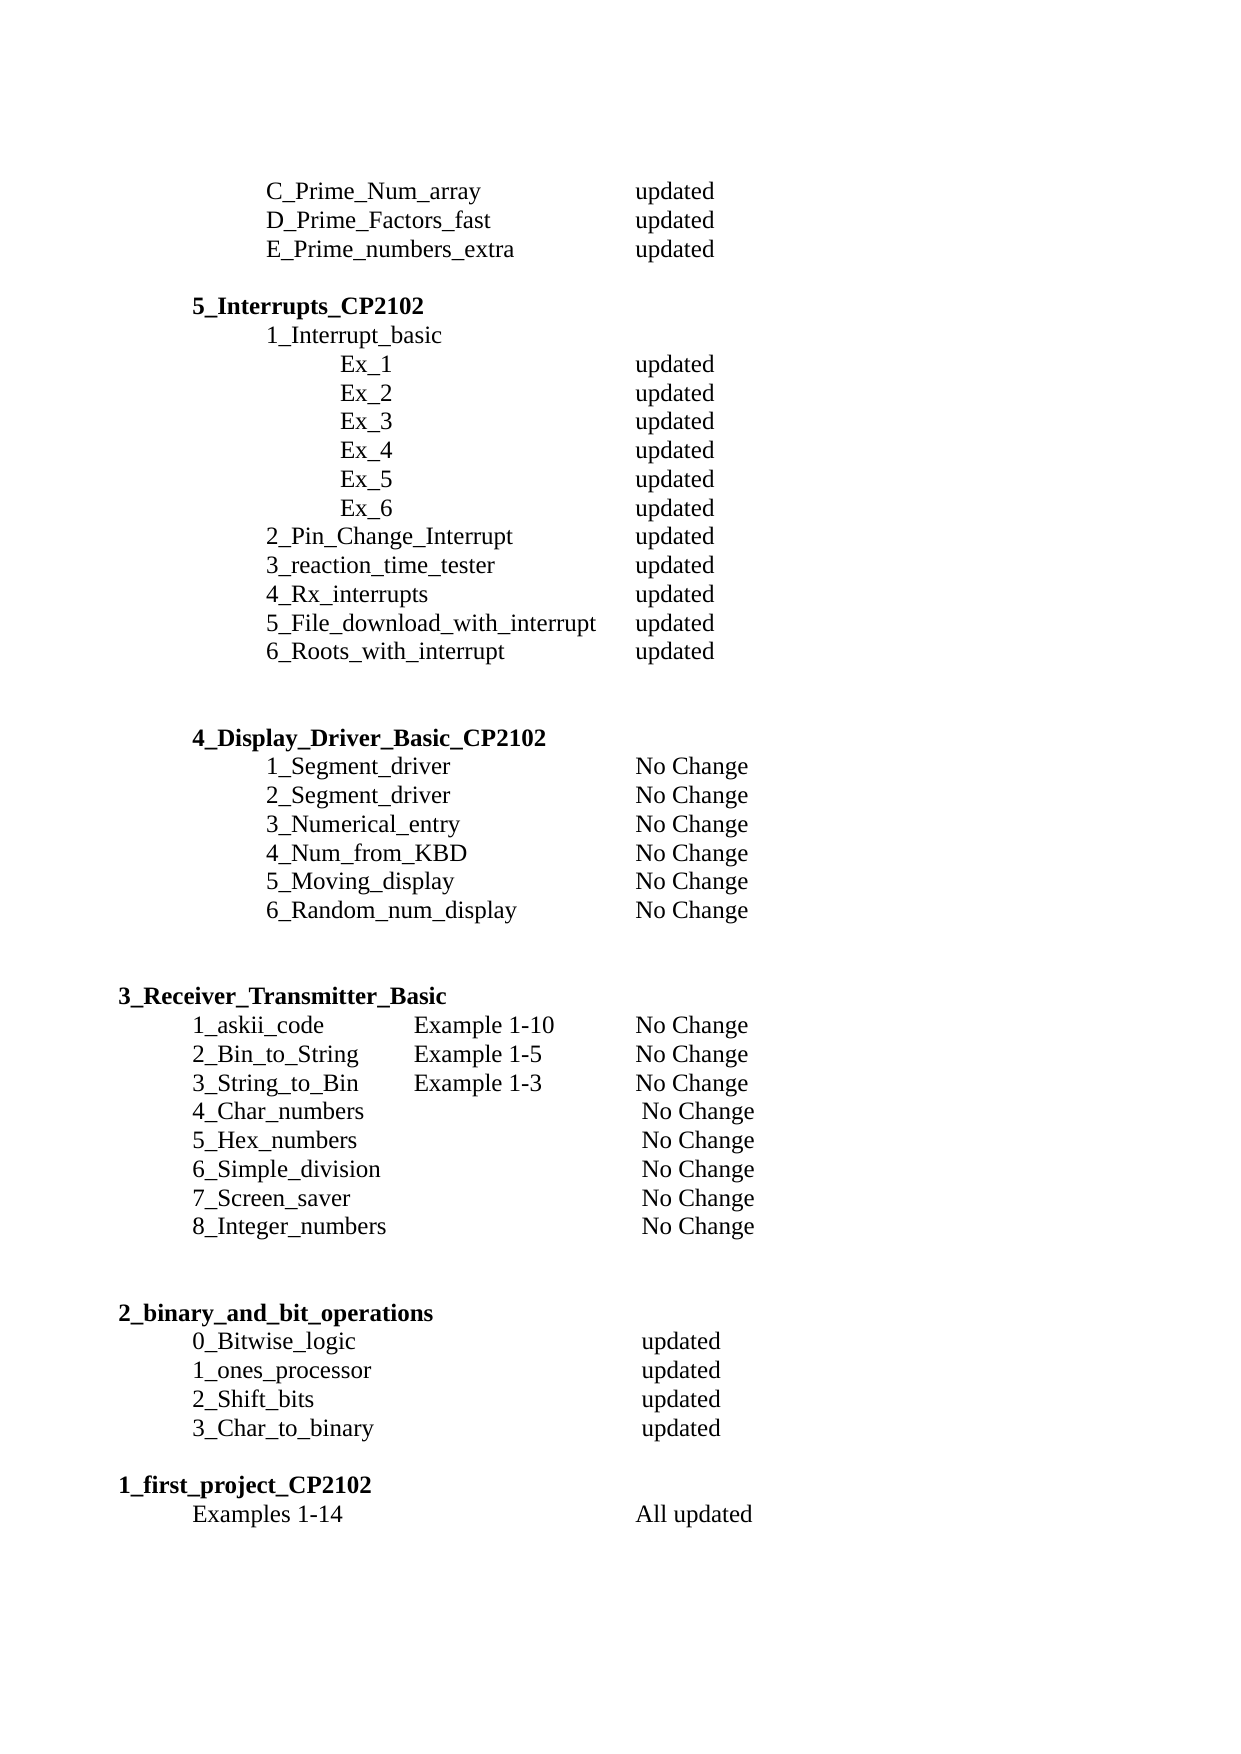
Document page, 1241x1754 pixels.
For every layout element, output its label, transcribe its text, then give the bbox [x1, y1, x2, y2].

text E_Prime_numbers_extra updated [118, 234, 1122, 263]
text Ex_3 updated [118, 406, 1122, 435]
text C_Prime_Num_array updated [118, 176, 1122, 205]
text 6_Simple_division No Change [118, 1154, 1122, 1183]
text 3_Receiver_Transmitter_Basic [118, 981, 1122, 1010]
text Examples 1-14 All updated [118, 1499, 1122, 1528]
text Ex_6 updated [118, 493, 1122, 521]
text 5_Interrupts_CP2102 [118, 291, 1122, 320]
text 4_Num_from_KBD No Change [118, 838, 1122, 866]
text 3_Numerical_entry No Change [118, 809, 1122, 838]
text Ex_1 updated [118, 349, 1122, 378]
text 0_Bitwise_logic updated [118, 1326, 1122, 1355]
text Ex_2 updated [118, 378, 1122, 406]
text 2_Bin_to_String Example 1-5 No Change [118, 1039, 1122, 1068]
text 2_binary_and_bit_operations [118, 1298, 1122, 1326]
text 1_Interrupt_basic [118, 320, 1122, 349]
text 6_Roots_with_interrupt updated [118, 636, 1122, 665]
text 5_Moving_display No Change [118, 866, 1122, 895]
text 8_Integer_numbers No Change [118, 1211, 1122, 1240]
text 1_first_project_CP2102 [118, 1470, 1122, 1499]
text Ex_5 updated [118, 464, 1122, 493]
text 4_Display_Driver_Basic_CP2102 [118, 723, 1122, 751]
text 1_ones_processor updated [118, 1355, 1122, 1384]
text 3_Char_to_binary updated [118, 1413, 1122, 1441]
text D_Prime_Factors_fast updated [118, 205, 1122, 234]
text 5_File_download_with_interrupt updated [118, 608, 1122, 636]
text 6_Random_num_display No Change [118, 895, 1122, 924]
text 4_Char_numbers No Change [118, 1096, 1122, 1125]
text 1_Segment_driver No Change [118, 751, 1122, 780]
text 2_Pin_Change_Interrupt updated [118, 521, 1122, 550]
text 2_Segment_driver No Change [118, 780, 1122, 809]
text Ex_4 updated [118, 435, 1122, 464]
text 5_Hex_numbers No Change [118, 1125, 1122, 1154]
text 1_askii_code Example 1-10 No Change [118, 1010, 1122, 1039]
text 7_Screen_saver No Change [118, 1183, 1122, 1211]
text 3_reaction_time_tester updated [118, 550, 1122, 579]
text 2_Shift_bits updated [118, 1384, 1122, 1413]
text 3_String_to_Bin Example 1-3 No Change [118, 1068, 1122, 1096]
text 4_Rx_interrupts updated [118, 579, 1122, 608]
